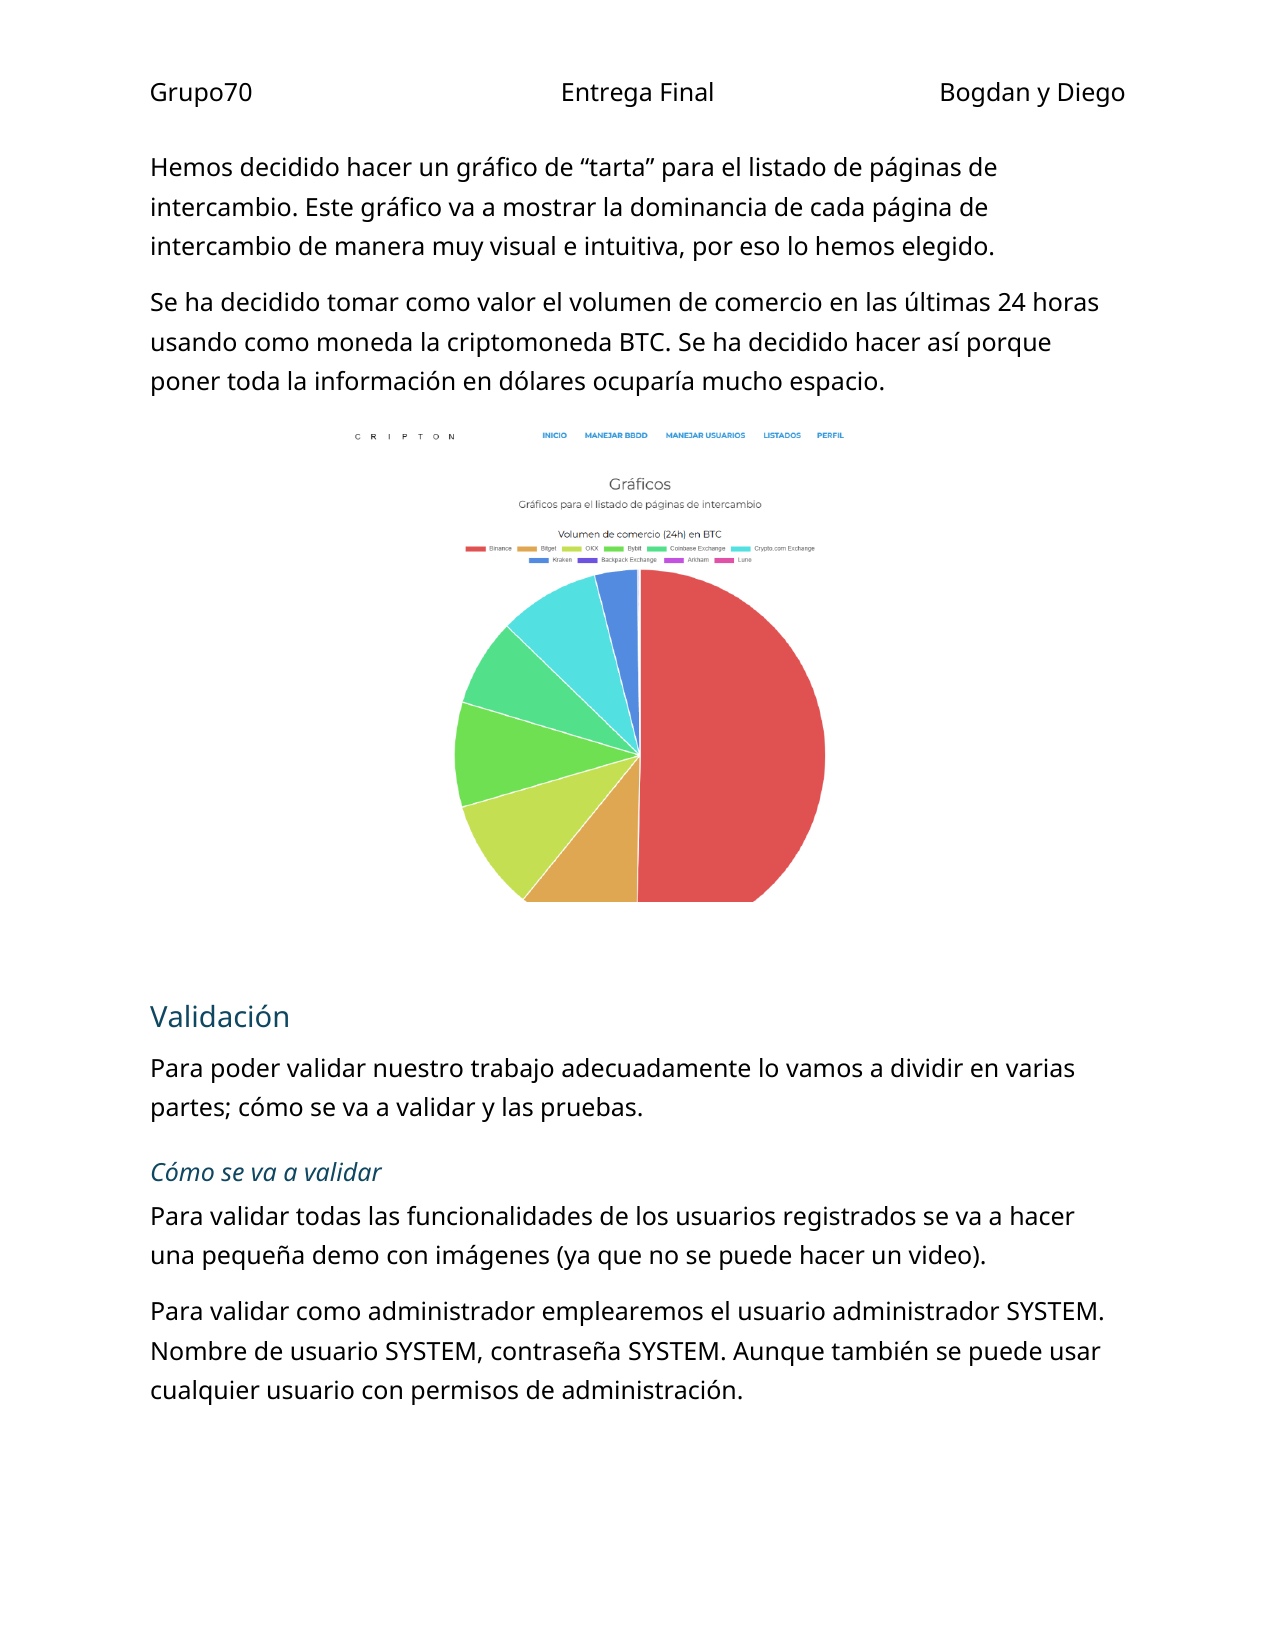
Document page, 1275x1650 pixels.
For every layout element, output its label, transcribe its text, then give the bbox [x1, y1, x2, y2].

text Para validar como administrador emplearemos el usuario administrador SYSTEM. Nombre de usuario SYSTEM, contraseña SYSTEM. Aunque también se puede usar cualquier usuario con permisos de administración. [150, 1294, 1125, 1407]
subtitle Cómo se va a validar [150, 1154, 1125, 1189]
text Para validar todas las funcionalidades de los usuarios registrados se va a hacer una pequeña demo con imágenes (ya que no se puede hacer un video). [150, 1198, 1125, 1272]
text Para poder validar nuestro trabajo adecuadamente lo vamos a dividir en varias partes; cómo se va a validar y las pruebas. [150, 1051, 1125, 1124]
text Se ha decidido tomar como valor el volumen de comercio en las últimas 24 horas usando como moneda la criptomoneda BTC. Se ha decidido hacer así porque poner toda la información en dólares ocuparía mucho espacio. [150, 285, 1125, 398]
text Hemos decidido hacer un gráfico de “tarta” para el listado de páginas de intercambio. Este gráfico va a mostrar la dominancia de cada página de intercambio de manera muy visual e intuitiva, por eso lo hemos elegido. [150, 150, 1125, 263]
subtitle Validación [150, 996, 1125, 1036]
